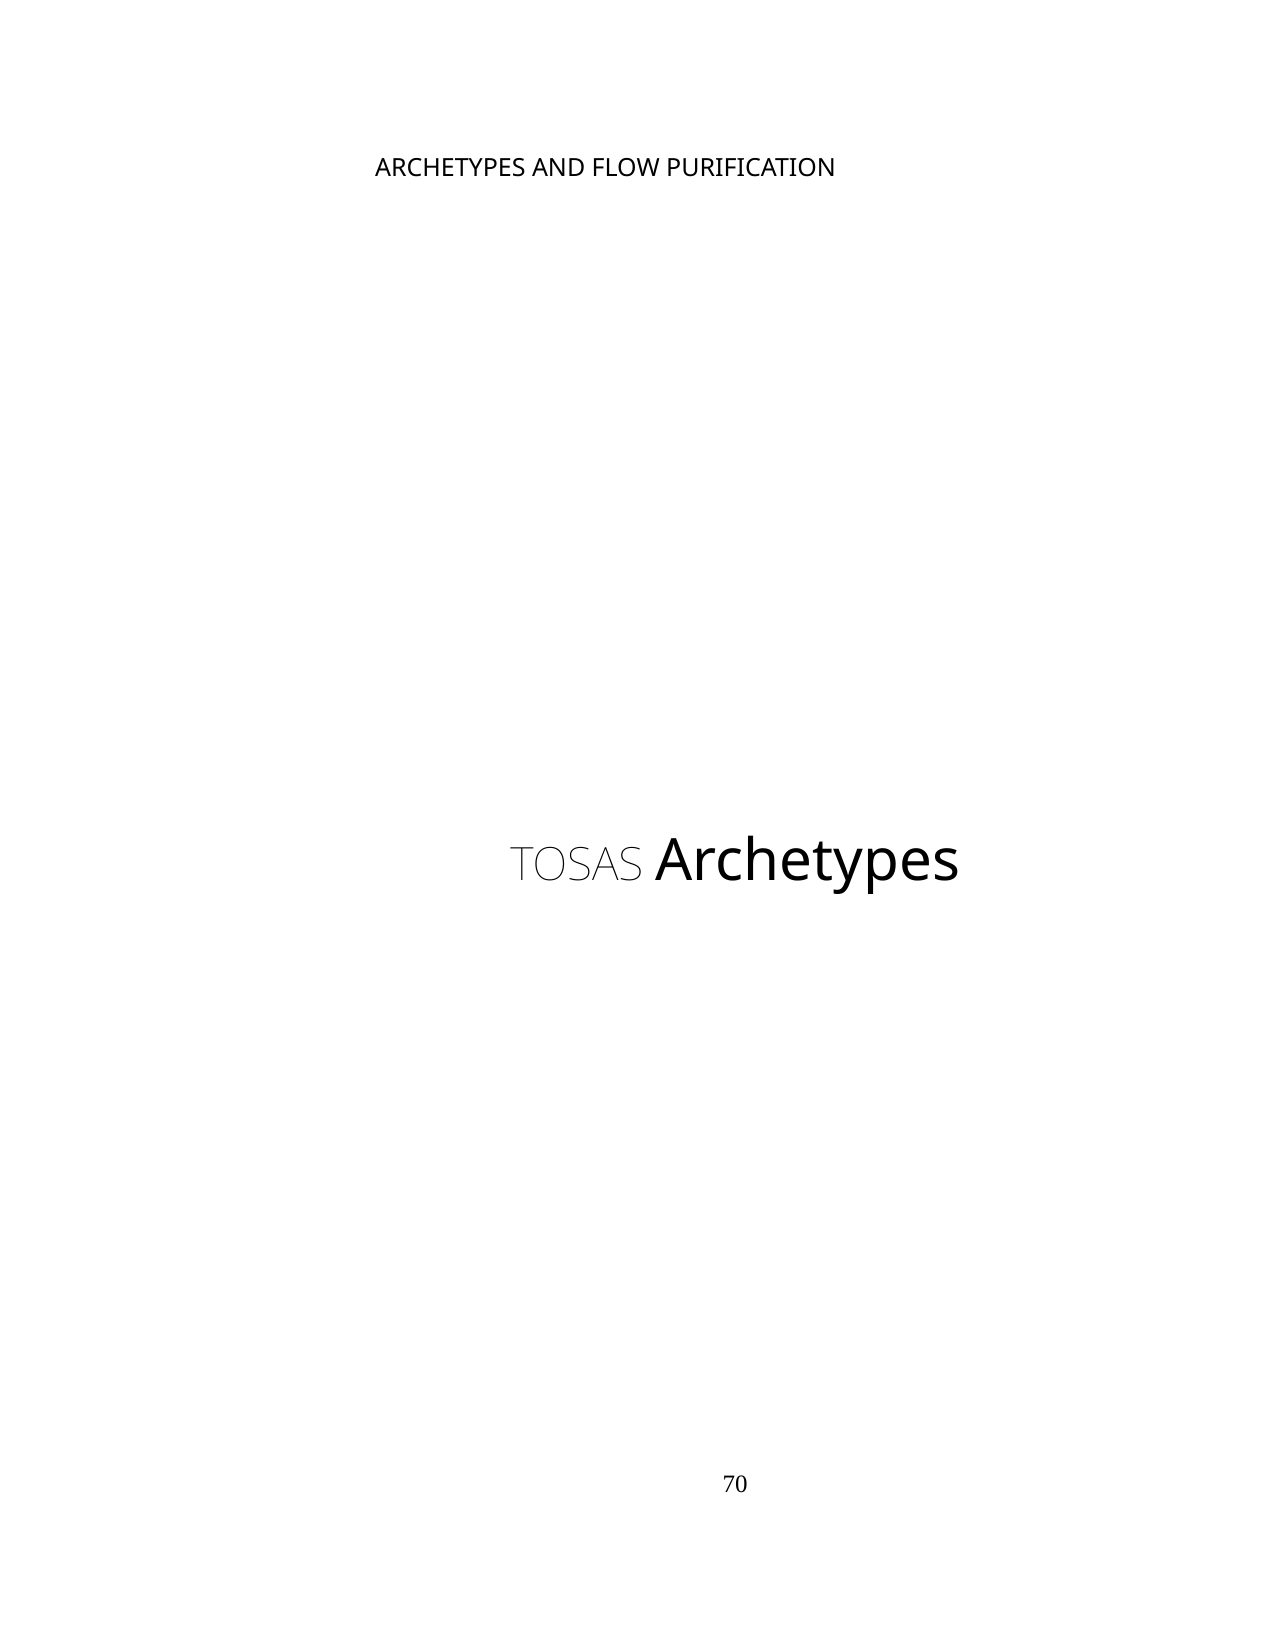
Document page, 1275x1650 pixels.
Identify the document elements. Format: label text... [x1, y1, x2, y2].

title TOSAS Archetypes [375, 421, 1095, 897]
